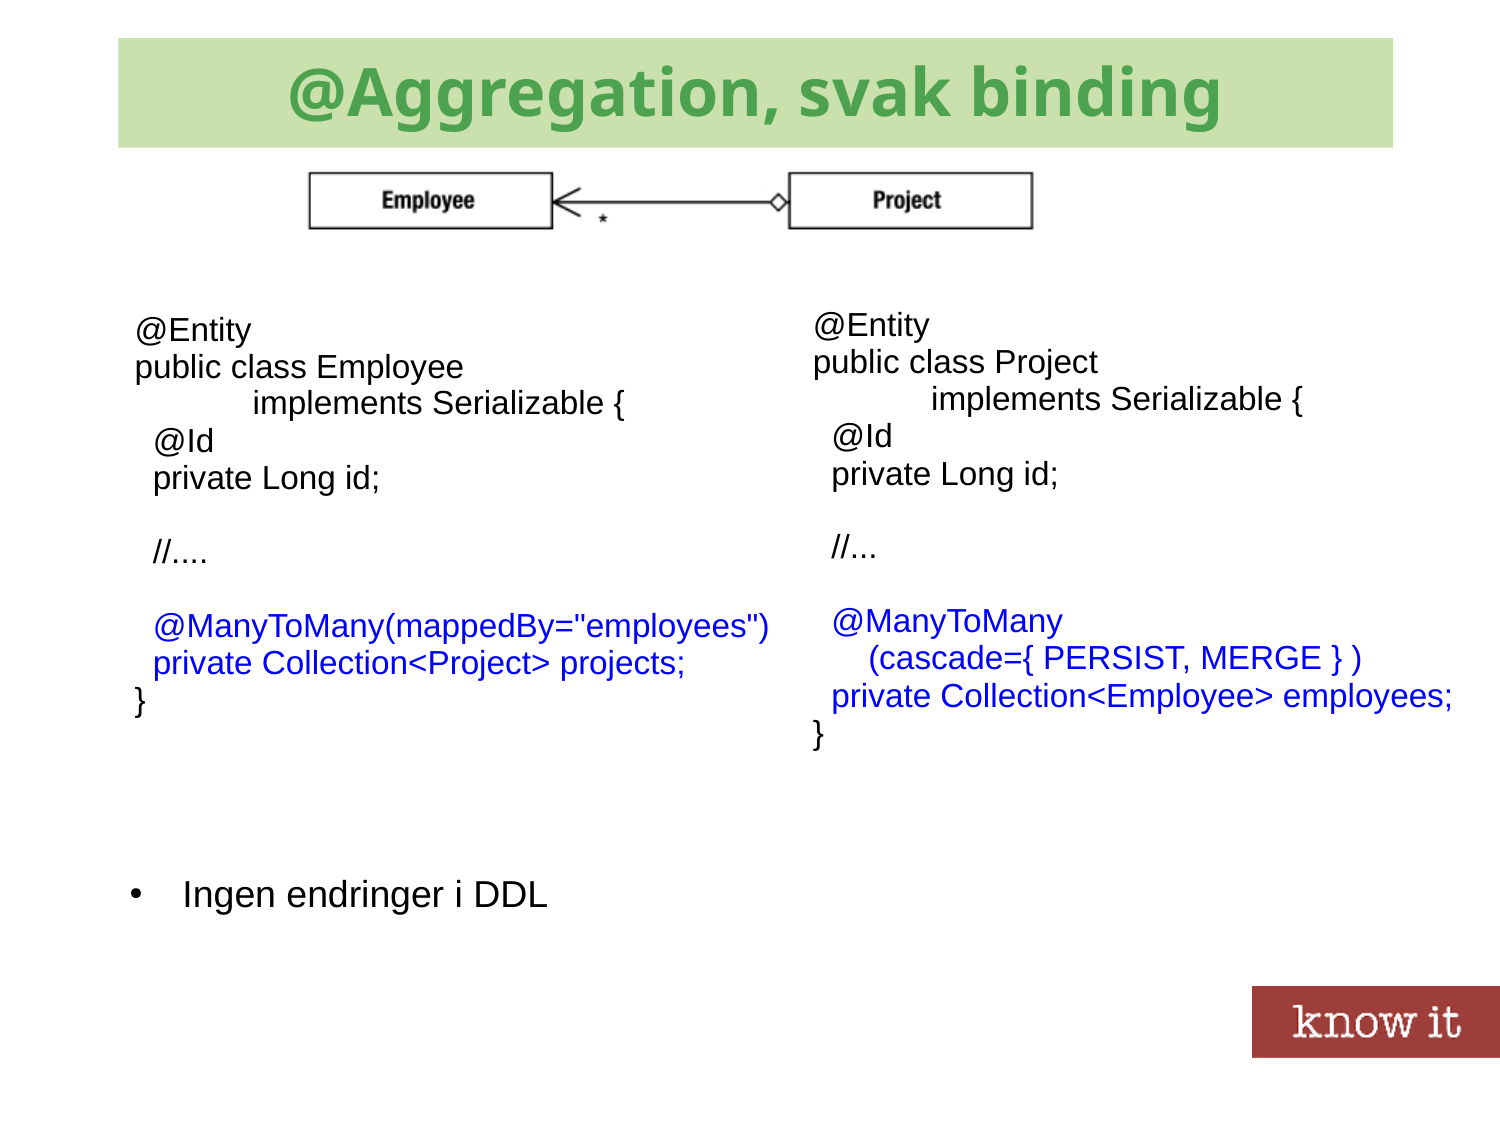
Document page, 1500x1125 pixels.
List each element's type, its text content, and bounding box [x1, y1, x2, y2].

list Ingen endringer i DDL [111, 873, 1371, 944]
text_box @Aggregation, svak binding [118, 38, 1394, 148]
text_box @Entity public class Project implements Serializable { @Id private Long id; //... @ManyToMany (cascade={ PERSIST, MERGE } ) private Collection<Employee> employees; } [798, 299, 1500, 799]
picture [1252, 986, 1500, 1058]
text_box @Entity public class Employee implements Serializable { @Id private Long id; //.... @ManyToMany(mappedBy="employees") private Collection<Project> projects; } [119, 303, 793, 729]
picture [300, 163, 1040, 236]
